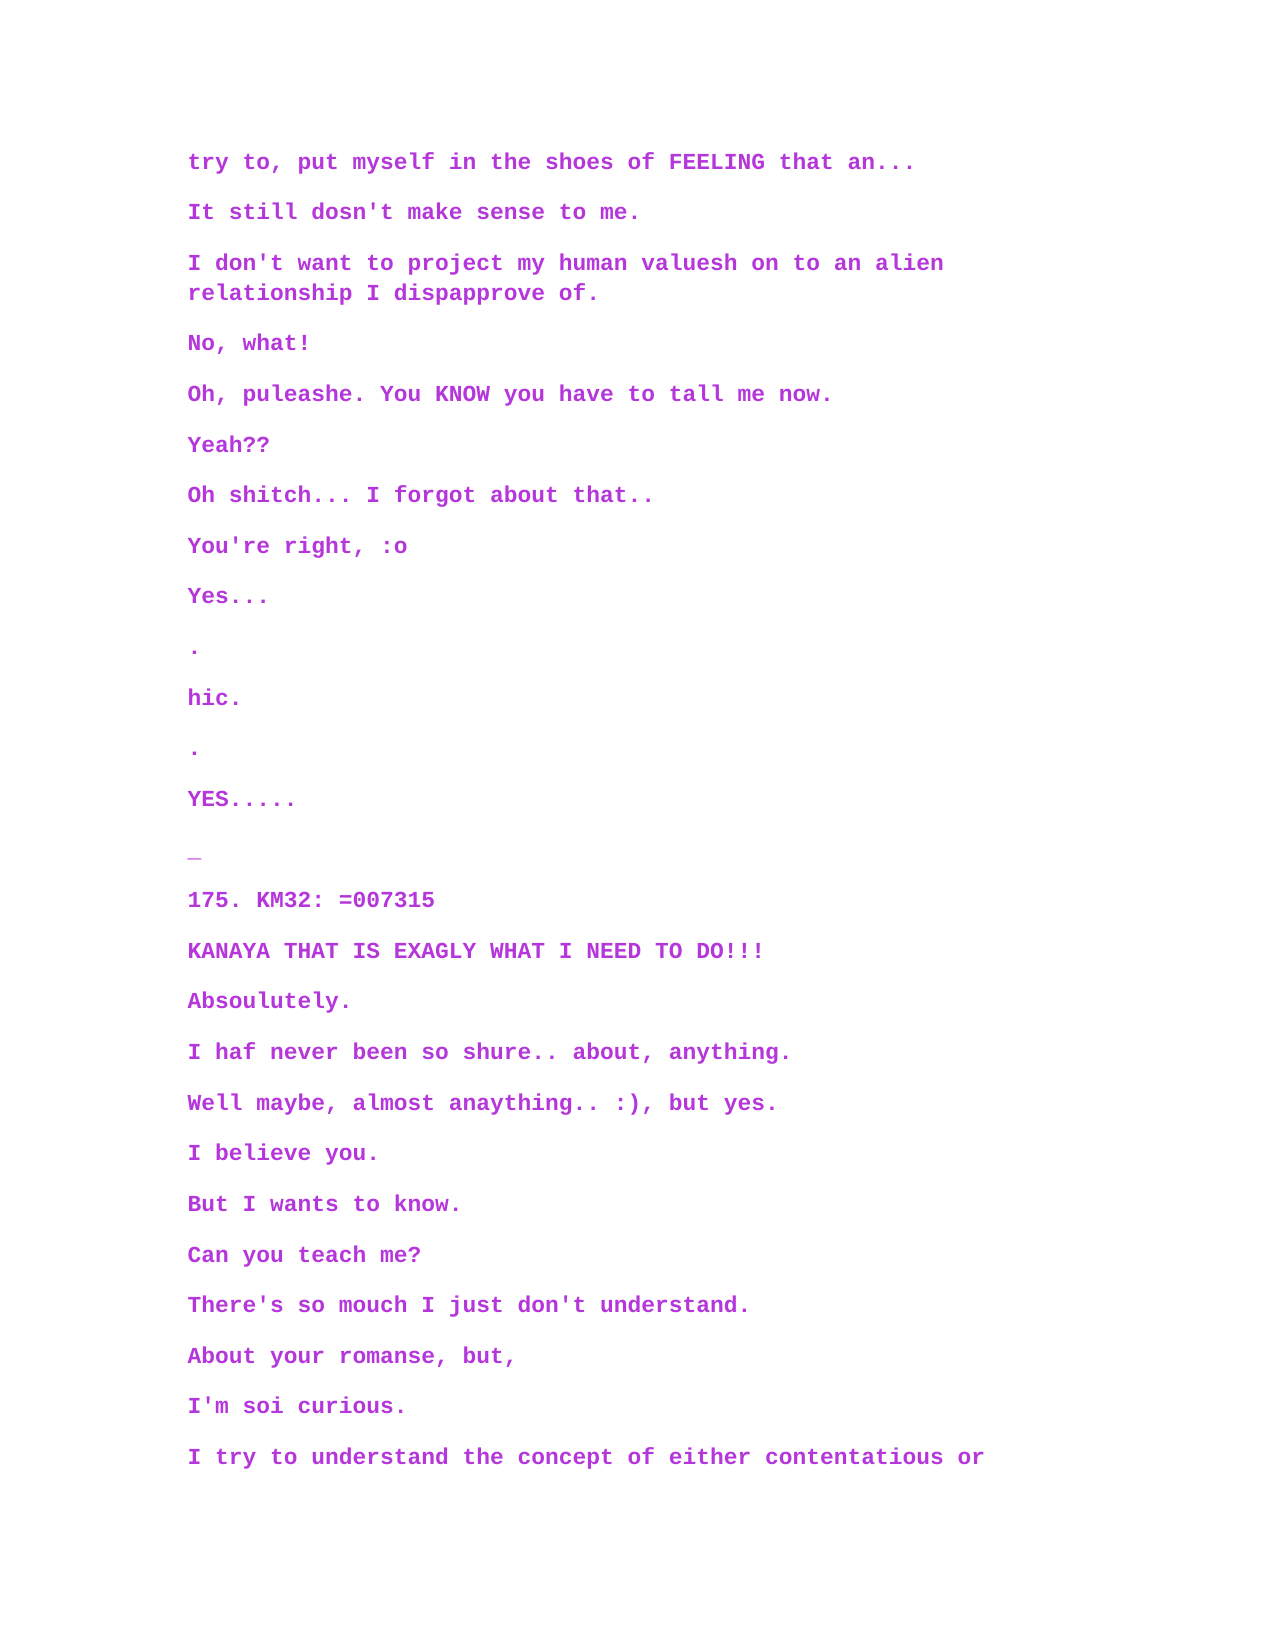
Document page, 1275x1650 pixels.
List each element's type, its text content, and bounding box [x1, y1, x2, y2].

text But I wants to know. [187, 1192, 1087, 1218]
text I try to understand the concept of either contentatious or [187, 1445, 1087, 1471]
text hic. [187, 686, 1087, 712]
text Well maybe, almost anaything.. :), but yes. [187, 1091, 1087, 1117]
text It still dosn't make sense to me. [187, 201, 1087, 227]
text _ [187, 838, 1087, 864]
text I'm soi curious. [187, 1395, 1087, 1421]
text I haf never been so shure.. about, anything. [187, 1040, 1087, 1066]
text Oh shitch... I forgot about that.. [187, 483, 1087, 509]
text . [187, 635, 1087, 661]
text 175. KM32: =007315 [187, 888, 1087, 914]
text About your romanse, but, [187, 1344, 1087, 1370]
text YES..... [187, 787, 1087, 813]
text KANAYA THAT IS EXAGLY WHAT I NEED TO DO!!! [187, 939, 1087, 965]
text No, what! [187, 332, 1087, 358]
text Yeah?? [187, 433, 1087, 459]
text Can you teach me? [187, 1243, 1087, 1269]
text I don't want to project my human valuesh on to an alien relationship I dispapprove of. [187, 251, 1087, 307]
text . [187, 737, 1087, 763]
text Yes... [187, 585, 1087, 611]
text Oh, puleashe. You KNOW you have to tall me now. [187, 382, 1087, 408]
text Absoulutely. [187, 990, 1087, 1016]
text try to, put myself in the shoes of FEELING that an... [187, 150, 1087, 176]
text You're right, :o [187, 534, 1087, 560]
text There's so mouch I just don't understand. [187, 1293, 1087, 1319]
text I believe you. [187, 1142, 1087, 1168]
